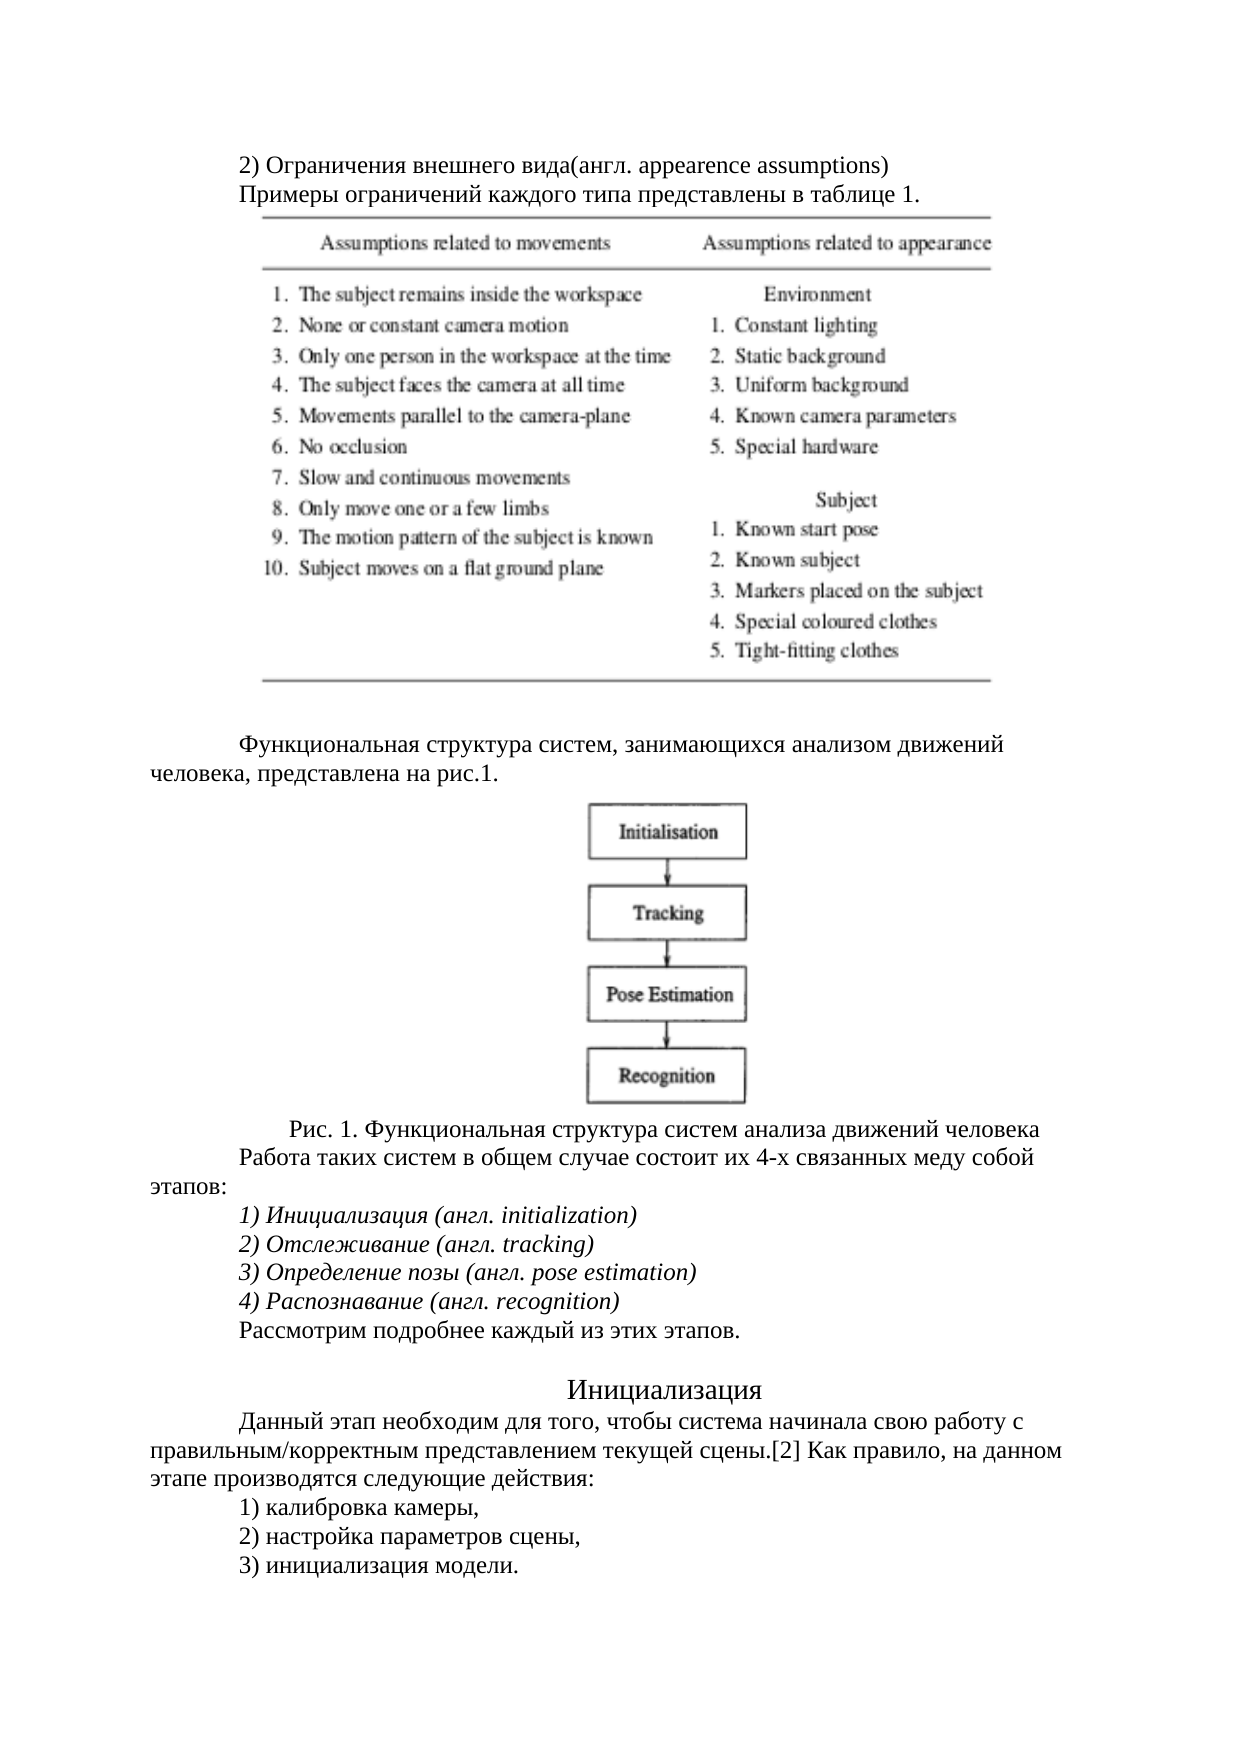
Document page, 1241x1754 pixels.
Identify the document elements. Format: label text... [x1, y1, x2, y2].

text 3) инициализация модели. [150, 1550, 1090, 1578]
text 2) Ограничения внешнего вида(англ. appearence assumptions) [150, 150, 1090, 179]
text 3) Определение позы (англ. pose estimation) [150, 1257, 1090, 1286]
text Рассмотрим подробнее каждый из этих этапов. [150, 1315, 1090, 1344]
text 2) настройка параметров сцены, [150, 1521, 1090, 1550]
text 4) Распознавание (англ. recognition) [150, 1286, 1090, 1315]
text 1) Инициализация (англ. initialization) [150, 1200, 1090, 1229]
text 1) калибровка камеры, [150, 1492, 1090, 1521]
text Функциональная структура систем, занимающихся анализом движений человека, представлена на рис.1. [150, 729, 1090, 787]
text Примеры ограничений каждого типа представлены в таблице 1. [150, 179, 1090, 207]
text Данный этап необходим для того, чтобы система начинала свою работу с правильным/корректным представлением текущей сцены.[2] Как правило, на данном этапе производятся следующие действия: [150, 1406, 1090, 1492]
text Рис. 1. Функциональная структура систем анализа движений человека [150, 1114, 1090, 1142]
text Инициализация [150, 1372, 1090, 1406]
text 2) Отслеживание (англ. tracking) [150, 1229, 1090, 1257]
text Работа таких систем в общем случае состоит их 4-х связанных меду собой этапов: [150, 1142, 1090, 1200]
